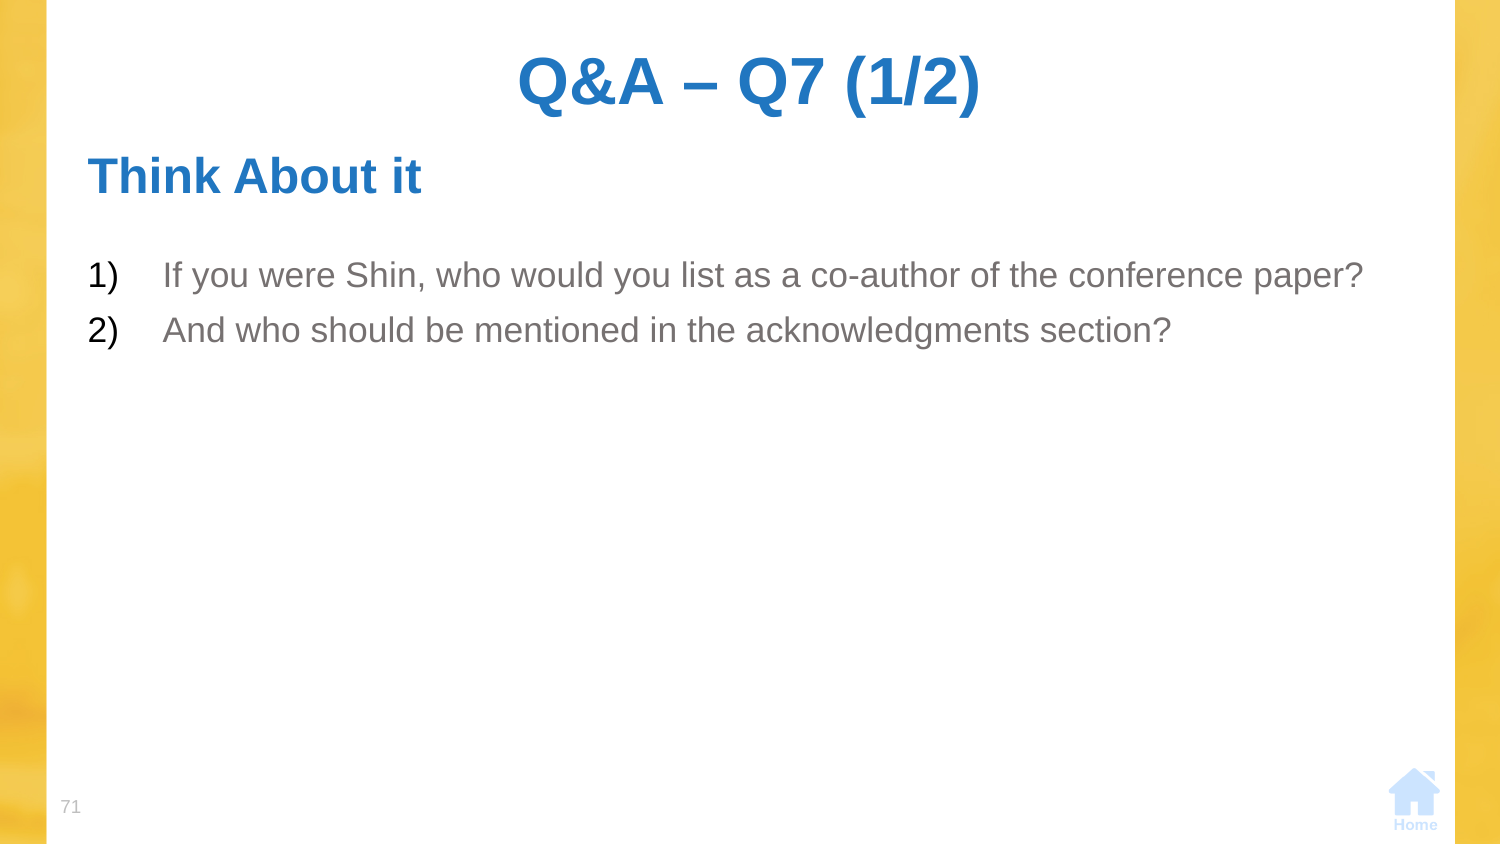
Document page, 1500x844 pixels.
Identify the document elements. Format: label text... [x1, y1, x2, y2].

text_box 71 [45, 783, 383, 829]
subtitle Think About it [72, 98, 1421, 231]
title Q&A – Q7 (1/2) [338, 37, 1162, 98]
list If you were Shin, who would you list as a co-author of the conference paper? And who should be mentioned in the acknowledgments section? [72, 231, 1421, 783]
